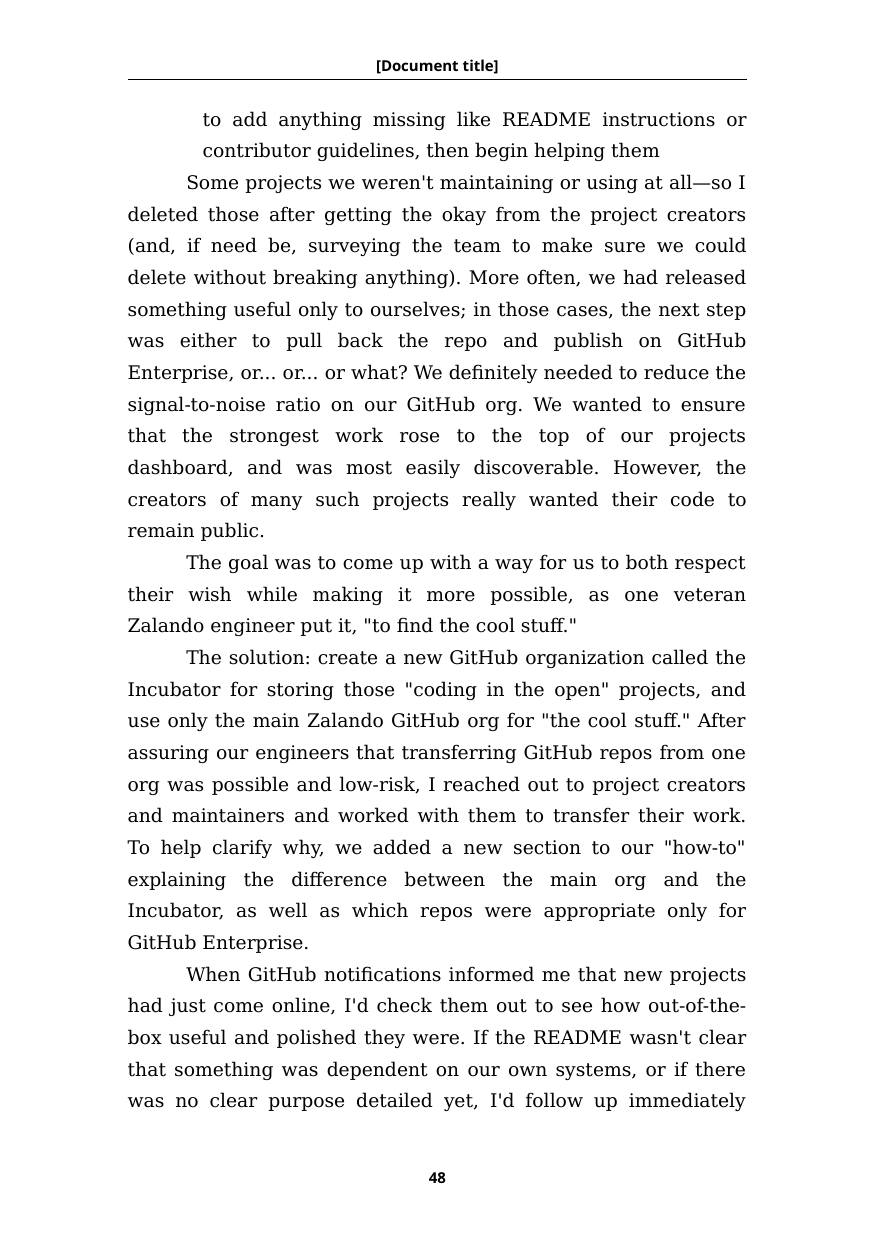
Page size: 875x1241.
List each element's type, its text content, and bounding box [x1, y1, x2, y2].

text The solution: create a new GitHub organization called the Incubator for storing those "coding in the open" projects, and use only the main Zalando GitHub org for "the cool stuff." After assuring our engineers that transferring GitHub repos from one org was possible and low-risk, I reached out to project creators and maintainers and worked with them to transfer their work. To help clarify why, we added a new section to our "how-to" explaining the difference between the main org and the Incubator, as well as which repos were appropriate only for GitHub Enterprise. [127, 647, 747, 954]
list to add anything missing like README instructions or contributor guidelines, then begin helping them [165, 109, 747, 162]
text When GitHub notifications informed me that new projects had just come online, I'd check them out to see how out-of-the-box useful and polished they were. If the README wasn't clear that something was dependent on our own systems, or if there was no clear purpose detailed yet, I'd follow up immediately [127, 964, 747, 1112]
text Some projects we weren't maintaining or using at all—so I deleted those after getting the okay from the project creators (and, if need be, surveying the team to make sure we could delete without breaking anything). More often, we had released something useful only to ourselves; in those cases, the next step was either to pull back the repo and publish on GitHub Enterprise, or... or... or what? We definitely needed to reduce the signal-to-noise ratio on our GitHub org. We wanted to ensure that the strongest work rose to the top of our projects dashboard, and was most easily discoverable. However, the creators of many such projects really wanted their code to remain public. [127, 172, 747, 542]
text The goal was to come up with a way for us to both respect their wish while making it more possible, as one veteran Zalando engineer put it, "to find the cool stuff." [127, 552, 747, 637]
